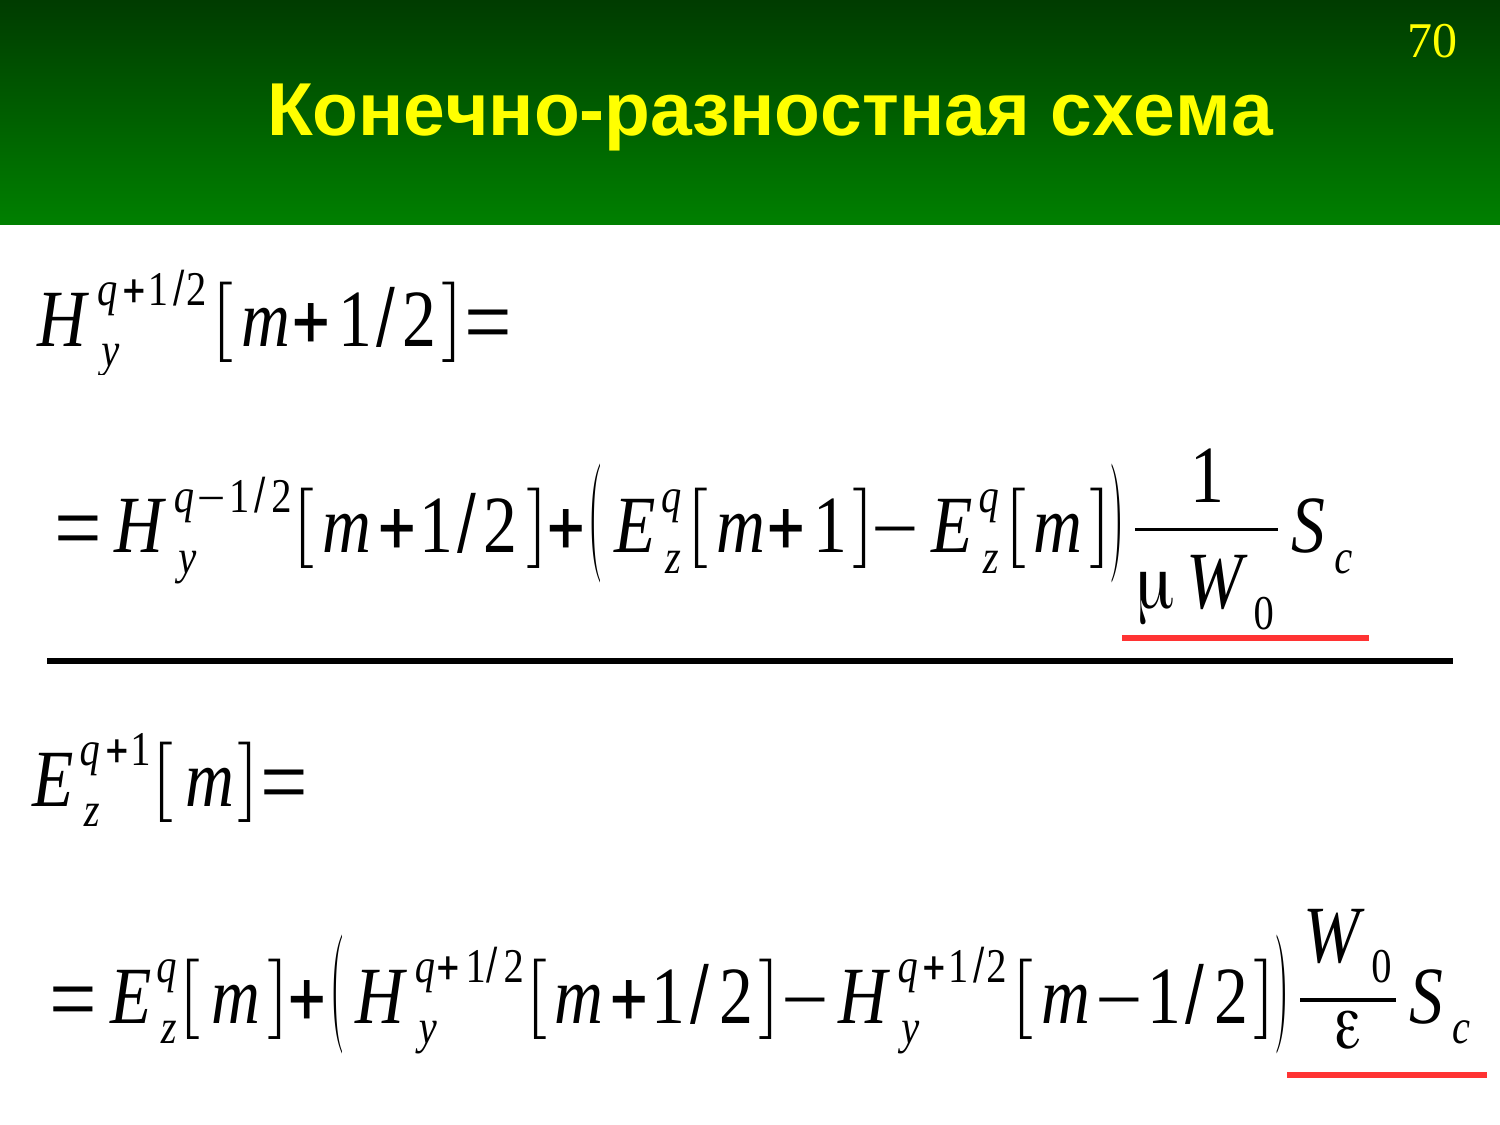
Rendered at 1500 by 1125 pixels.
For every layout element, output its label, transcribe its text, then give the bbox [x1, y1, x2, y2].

chart [11, 719, 329, 835]
title Конечно-разностная схема [100, 7, 1441, 204]
chart [16, 259, 534, 375]
chart [29, 891, 1488, 1061]
chart [34, 431, 1369, 638]
